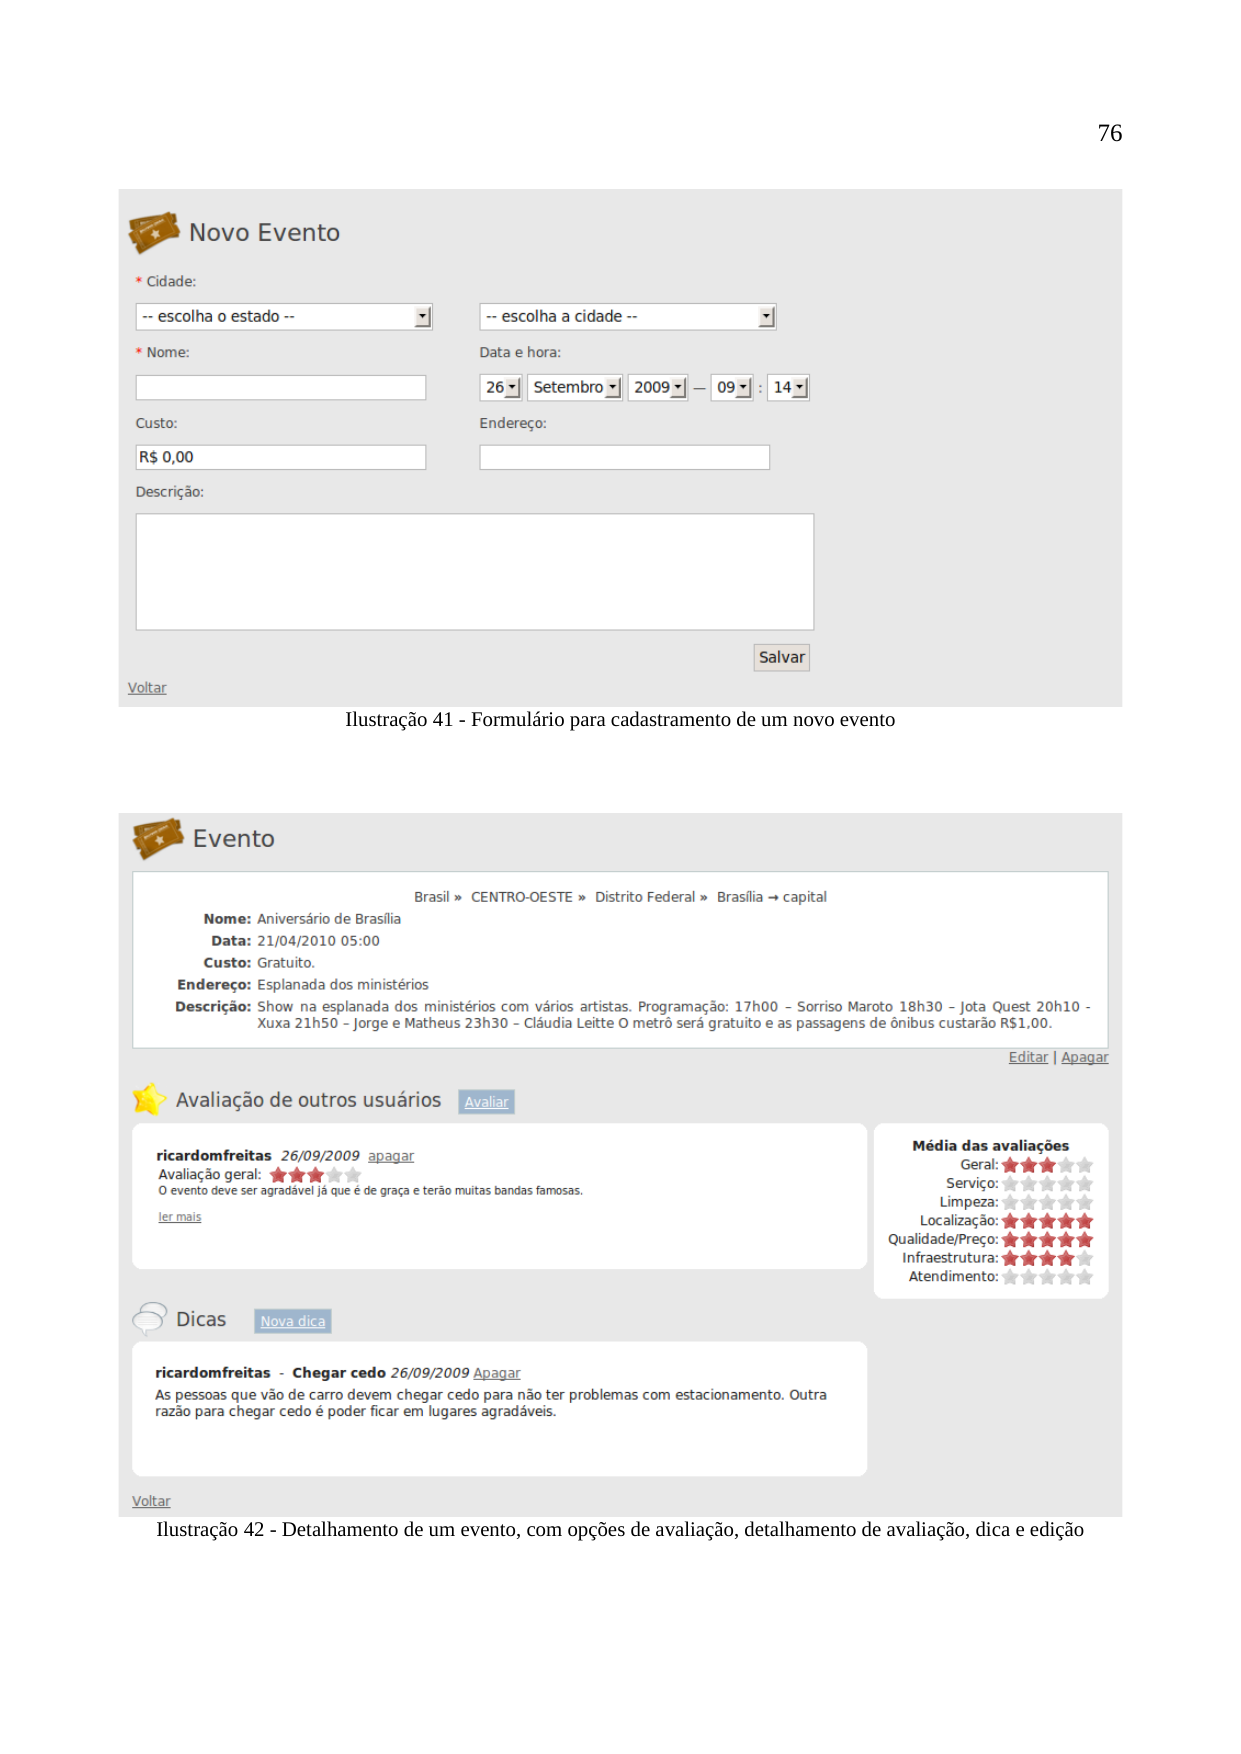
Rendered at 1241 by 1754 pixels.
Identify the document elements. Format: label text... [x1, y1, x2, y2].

picture [118, 189, 1123, 707]
text Ilustração 41 - Formulário para cadastramento de um novo evento [118, 707, 1122, 731]
text Ilustração 42 - Detalhamento de um evento, com opções de avaliação, detalhamento de avaliação, dica e edição [118, 1517, 1122, 1541]
picture [118, 813, 1123, 1517]
